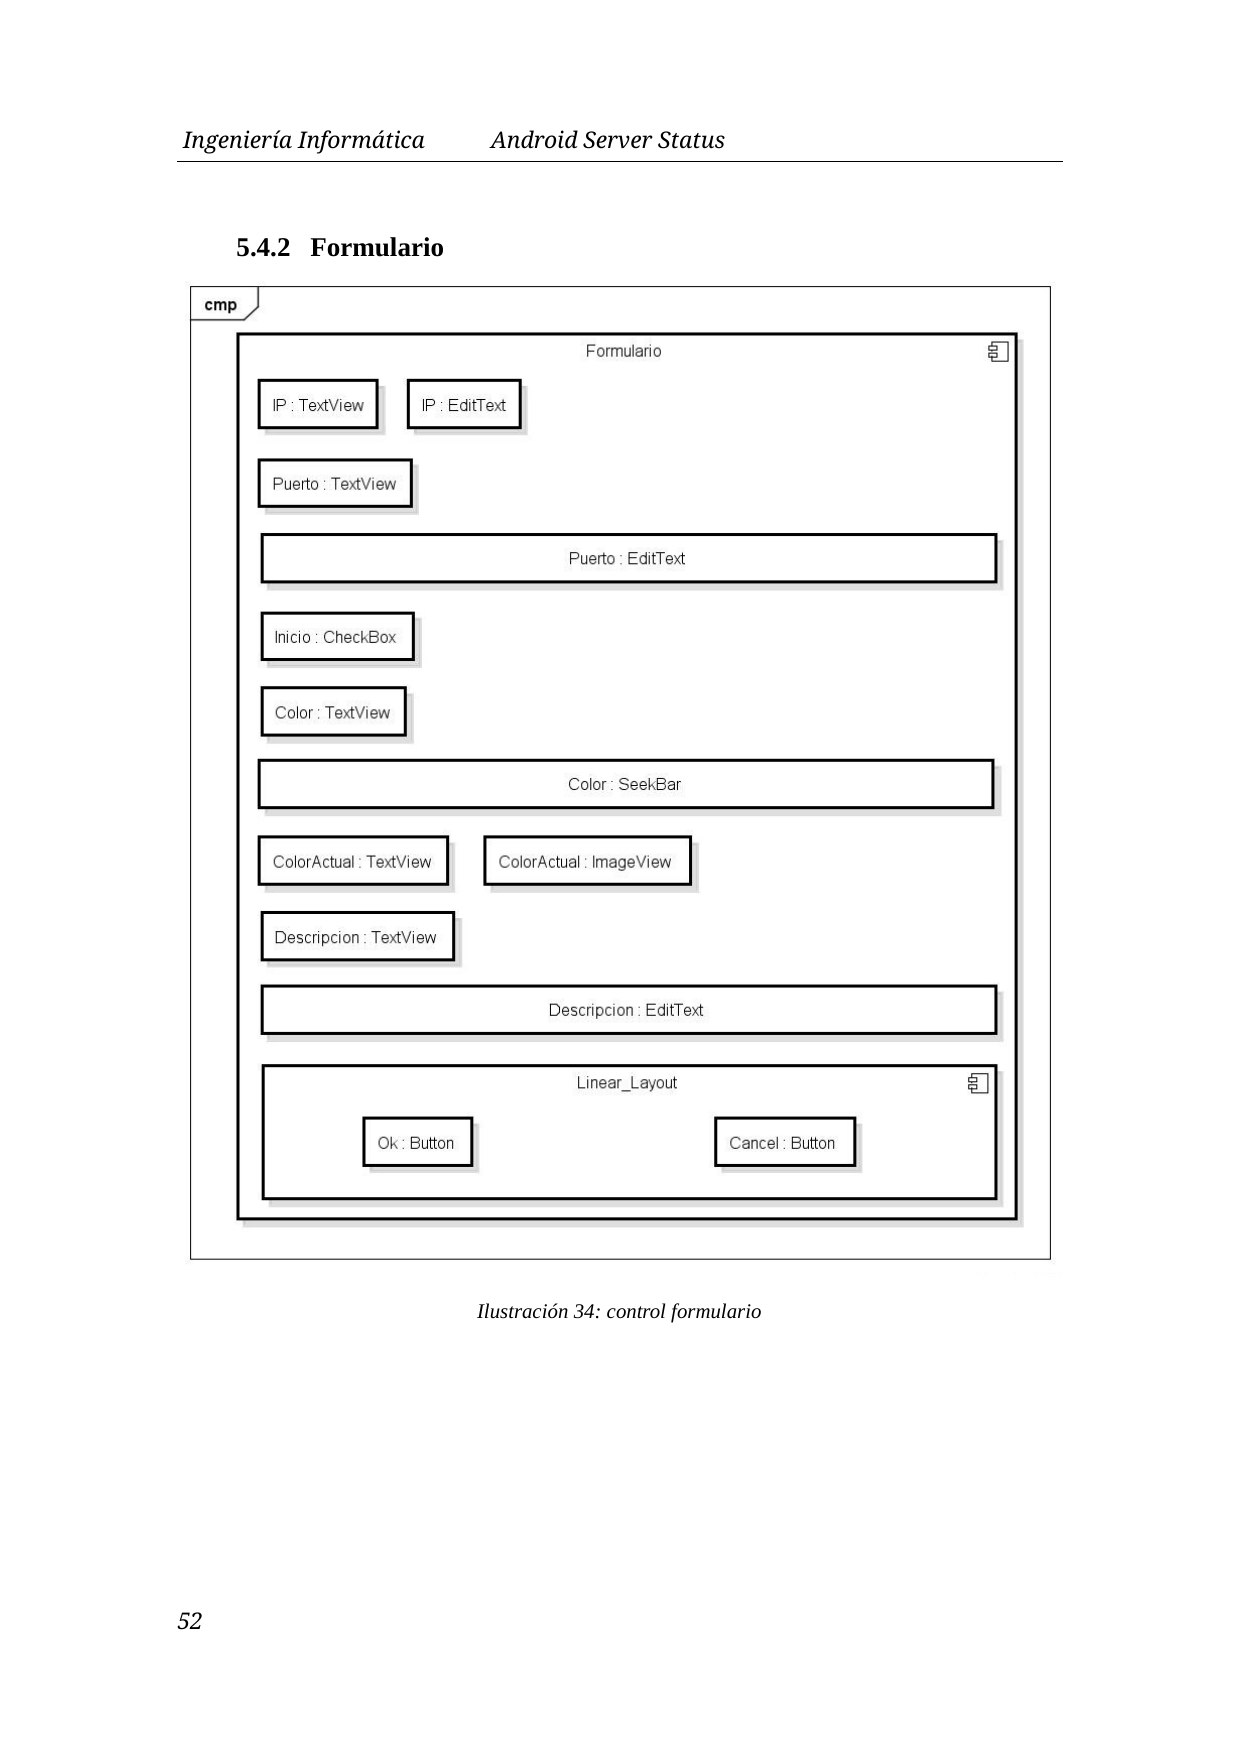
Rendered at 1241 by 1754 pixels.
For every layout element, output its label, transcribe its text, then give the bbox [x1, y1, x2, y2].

subtitle Formulario [236, 231, 1004, 262]
picture [177, 273, 1064, 1299]
text Ilustración 34: control formulario [177, 1299, 1063, 1323]
